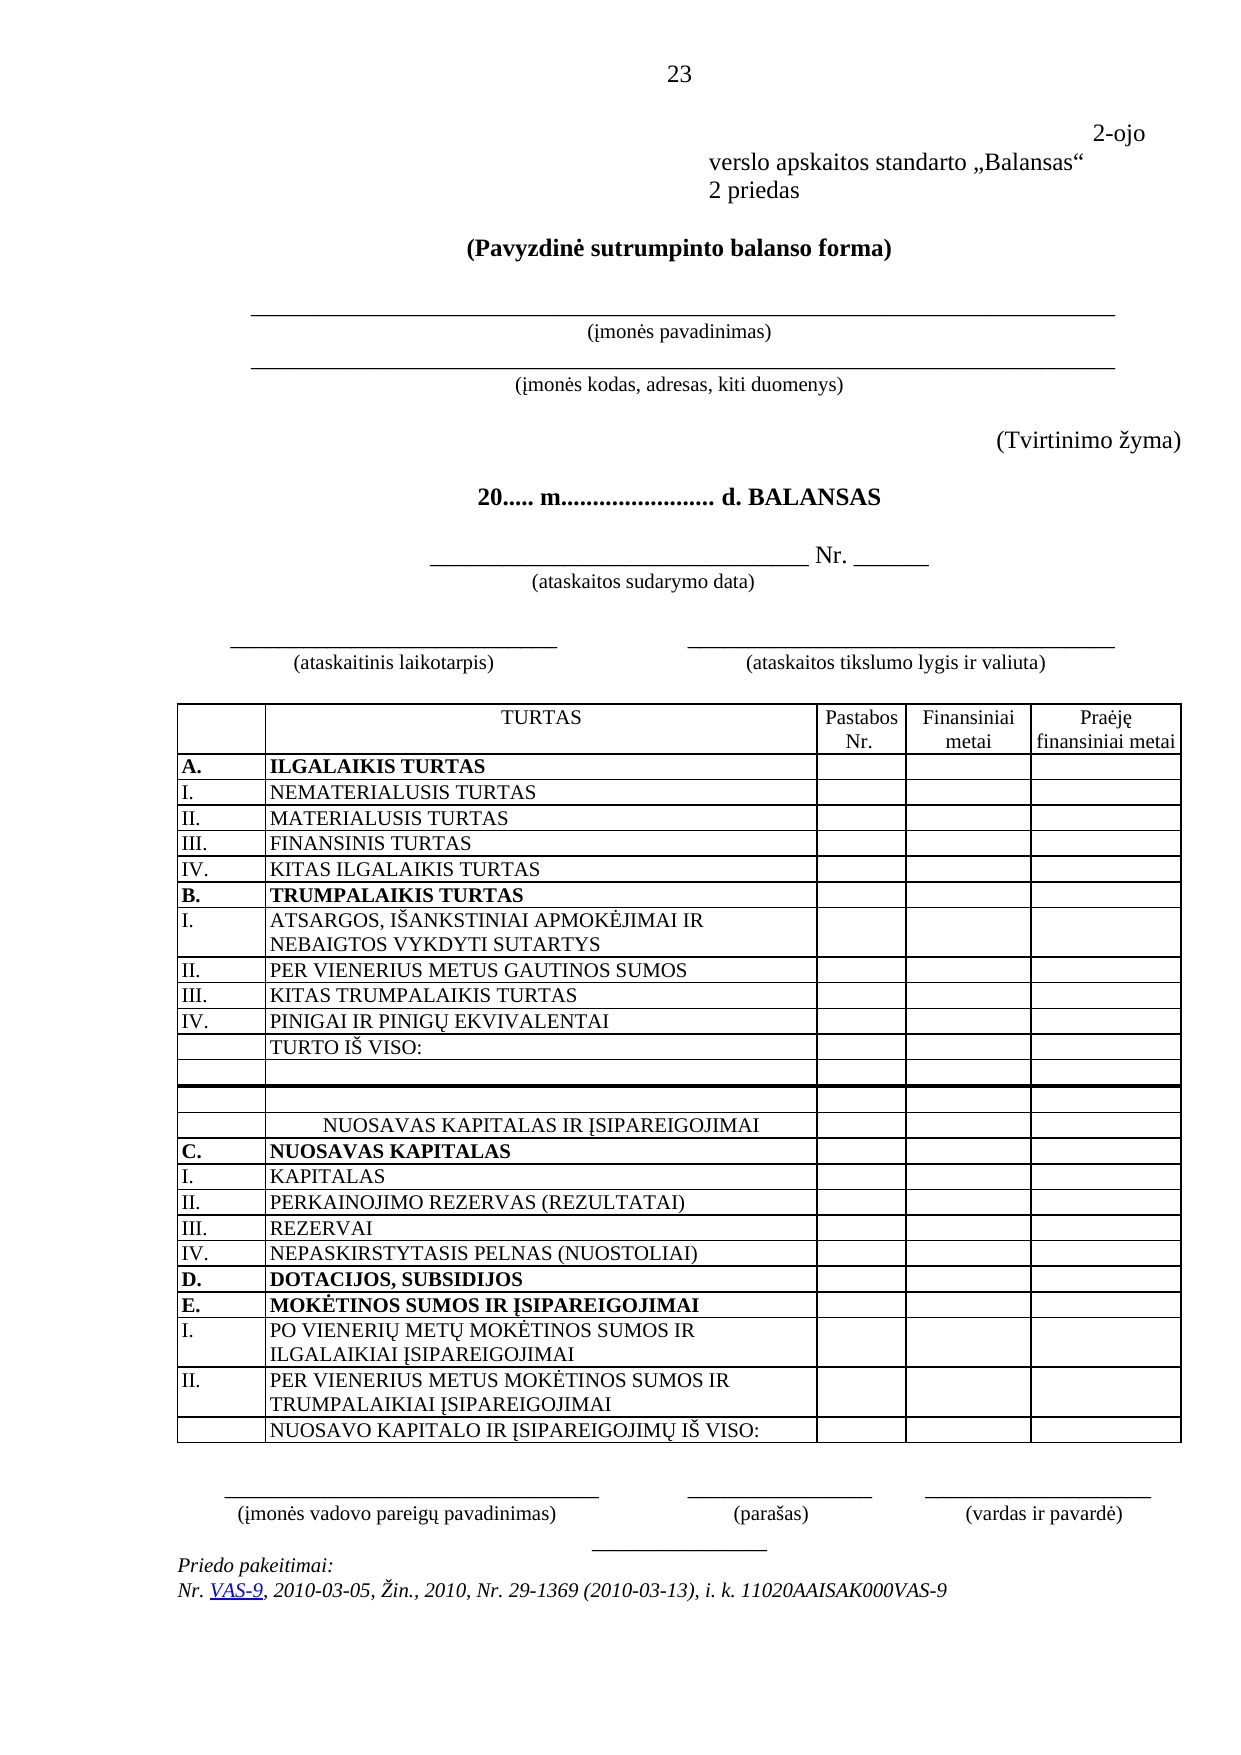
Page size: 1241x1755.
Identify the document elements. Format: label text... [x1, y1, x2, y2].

table_cell [1032, 958, 1180, 982]
table_cell [266, 1060, 816, 1084]
table_cell PO VIENERIŲ METŲ MOKĖTINOS SUMOS IR ILGALAIKIAI ĮSIPAREIGOJIMAI [266, 1318, 816, 1366]
table_cell [818, 831, 905, 855]
table_cell [818, 958, 905, 982]
table_header TURTAS [266, 705, 816, 753]
table_cell [907, 1035, 1030, 1059]
table_cell I. [178, 780, 265, 804]
table_cell TRUMPALAIKIS TURTAS [266, 883, 816, 907]
table_cell [1032, 1418, 1180, 1442]
table_cell [818, 983, 905, 1007]
table_cell [907, 857, 1030, 881]
table_cell [818, 1060, 905, 1084]
table_cell [818, 780, 905, 804]
table_cell II. [178, 806, 265, 830]
table_cell [1032, 857, 1180, 881]
table_cell PER VIENERIUS METUS MOKĖTINOS SUMOS IR TRUMPALAIKIAI ĮSIPAREIGOJIMAI [266, 1368, 816, 1416]
table_cell II. [178, 1368, 265, 1416]
table_cell [818, 1190, 905, 1214]
table_cell [1032, 780, 1180, 804]
table_cell [1032, 831, 1180, 855]
text Priedo pakeitimai: [177, 1553, 1181, 1577]
table_cell [907, 1418, 1030, 1442]
table_cell PER VIENERIUS METUS GAUTINOS SUMOS [266, 958, 816, 982]
table_cell NUOSAVAS KAPITALAS IR ĮSIPAREIGOJIMAI [266, 1113, 816, 1137]
table_cell I. [178, 1318, 265, 1366]
table_cell [818, 1267, 905, 1291]
table_cell [1032, 1241, 1180, 1265]
table_header Pastabos Nr. [818, 705, 905, 753]
table_cell [1032, 983, 1180, 1007]
table_header Finansiniai metai [907, 705, 1030, 753]
table_cell [907, 806, 1030, 830]
table_cell B. [178, 883, 265, 907]
text (įmonės pavadinimas) [177, 319, 1181, 343]
table_cell [907, 1088, 1030, 1112]
table_cell [907, 1165, 1030, 1188]
table_cell [178, 1088, 265, 1112]
table_cell KITAS ILGALAIKIS TURTAS [266, 857, 816, 881]
table_cell IV. [178, 1241, 265, 1265]
table_cell [1032, 883, 1180, 907]
table_cell C. [178, 1139, 265, 1163]
table_cell [1032, 1035, 1180, 1059]
table_cell [1032, 1293, 1180, 1317]
text (ataskaitinis laikotarpis) (ataskaitos tikslumo lygis ir valiuta) [177, 650, 1181, 674]
table_cell [1032, 1139, 1180, 1163]
table_cell [1032, 1113, 1180, 1137]
table_cell II. [178, 1190, 265, 1214]
table_cell MATERIALUSIS TURTAS [266, 806, 816, 830]
text ______________ [177, 1525, 1181, 1553]
table_cell [818, 1009, 905, 1033]
table_cell [818, 908, 905, 956]
text 2-ojo verslo apskaitos standarto „Balansas“ [709, 118, 1181, 176]
table_cell REZERVAI [266, 1216, 816, 1240]
table_cell [907, 908, 1030, 956]
table_cell [178, 1113, 265, 1137]
table_cell III. [178, 831, 265, 855]
table_cell [907, 1113, 1030, 1137]
table_cell [1032, 1088, 1180, 1112]
table_cell A. [178, 755, 265, 778]
table_cell TURTO IŠ VISO: [266, 1035, 816, 1059]
text Nr. ______ [177, 540, 1181, 569]
table_cell [178, 1418, 265, 1442]
table_cell [1032, 806, 1180, 830]
table_cell ATSARGOS, IŠANKSTINIAI APMOKĖJIMAI IR NEBAIGTOS VYKDYTI SUTARTYS [266, 908, 816, 956]
table_cell [266, 1088, 816, 1112]
text Nr. VAS-9, 2010-03-05, Žin., 2010, Nr. 29-1369 (2010-03-13), i. k. 11020AAISAK000VAS-9 [177, 1577, 1181, 1602]
table_cell [907, 1190, 1030, 1214]
table_cell [818, 857, 905, 881]
table_cell II. [178, 958, 265, 982]
table_cell E. [178, 1293, 265, 1317]
table_cell NEMATERIALUSIS TURTAS [266, 780, 816, 804]
table_cell [818, 1139, 905, 1163]
table_cell PERKAINOJIMO REZERVAS (REZULTATAI) [266, 1190, 816, 1214]
table_cell I. [178, 908, 265, 956]
text 20..... m d. BALANSAS [177, 482, 1181, 511]
table_cell PINIGAI IR PINIGŲ EKVIVALENTAI [266, 1009, 816, 1033]
table_cell [907, 831, 1030, 855]
table_cell NUOSAVO KAPITALO IR ĮSIPAREIGOJIMŲ IŠ VISO: [266, 1418, 816, 1442]
table_cell D. [178, 1267, 265, 1291]
table_cell [907, 780, 1030, 804]
table_cell [818, 806, 905, 830]
table_cell [907, 1241, 1030, 1265]
table_cell [907, 883, 1030, 907]
table_cell [907, 1009, 1030, 1033]
text (įmonės vadovo pareigų pavadinimas) (parašas) (vardas ir pavardė) [177, 1501, 1181, 1525]
text (Pavyzdinė sutrumpinto balanso forma) [177, 233, 1181, 262]
table_cell KITAS TRUMPALAIKIS TURTAS [266, 983, 816, 1007]
table_cell [1032, 755, 1180, 778]
text (Tvirtinimo žyma) [177, 425, 1181, 454]
text 2 priedas [177, 176, 1181, 204]
table_cell [818, 1113, 905, 1137]
table_cell [1032, 1216, 1180, 1240]
table_cell [907, 983, 1030, 1007]
table_cell [1032, 1368, 1180, 1416]
table_cell IV. [178, 857, 265, 881]
table_cell KAPITALAS [266, 1165, 816, 1188]
table_cell [907, 1293, 1030, 1317]
table_cell [1032, 1318, 1180, 1366]
table_cell IV. [178, 1009, 265, 1033]
table_cell I. [178, 1165, 265, 1188]
table_cell [907, 1318, 1030, 1366]
table_cell [818, 1293, 905, 1317]
table_cell [907, 1216, 1030, 1240]
table_cell [907, 1267, 1030, 1291]
table_cell [818, 1088, 905, 1112]
table_header Praėję finansiniai metai [1032, 705, 1180, 753]
table_cell [178, 1035, 265, 1059]
table_cell [1032, 1060, 1180, 1084]
table_cell [818, 1418, 905, 1442]
table_cell [818, 1216, 905, 1240]
table_cell [818, 1035, 905, 1059]
table_header [178, 705, 265, 753]
table_cell [907, 1139, 1030, 1163]
table_cell [818, 1318, 905, 1366]
table_cell [818, 755, 905, 778]
table_cell [818, 1241, 905, 1265]
table_cell [907, 755, 1030, 778]
table_cell [1032, 1009, 1180, 1033]
table_cell ILGALAIKIS TURTAS [266, 755, 816, 778]
table_cell [818, 1165, 905, 1188]
table_cell [907, 958, 1030, 982]
table_cell III. [178, 983, 265, 1007]
text (ataskaitos sudarymo data) [390, 569, 1181, 593]
table_cell MOKĖTINOS SUMOS IR ĮSIPAREIGOJIMAI [266, 1293, 816, 1317]
text (įmonės kodas, adresas, kiti duomenys) [177, 372, 1181, 396]
table_cell [818, 883, 905, 907]
table_cell [907, 1060, 1030, 1084]
table_cell [1032, 1267, 1180, 1291]
table_cell NUOSAVAS KAPITALAS [266, 1139, 816, 1163]
table_cell III. [178, 1216, 265, 1240]
table_cell [1032, 1190, 1180, 1214]
table_cell [1032, 908, 1180, 956]
table_cell [1032, 1165, 1180, 1188]
table_cell DOTACIJOS, SUBSIDIJOS [266, 1267, 816, 1291]
table_cell [907, 1368, 1030, 1416]
table_cell [178, 1060, 265, 1084]
table_cell NEPASKIRSTYTASIS PELNAS (NUOSTOLIAI) [266, 1241, 816, 1265]
table_cell FINANSINIS TURTAS [266, 831, 816, 855]
table_cell [818, 1368, 905, 1416]
